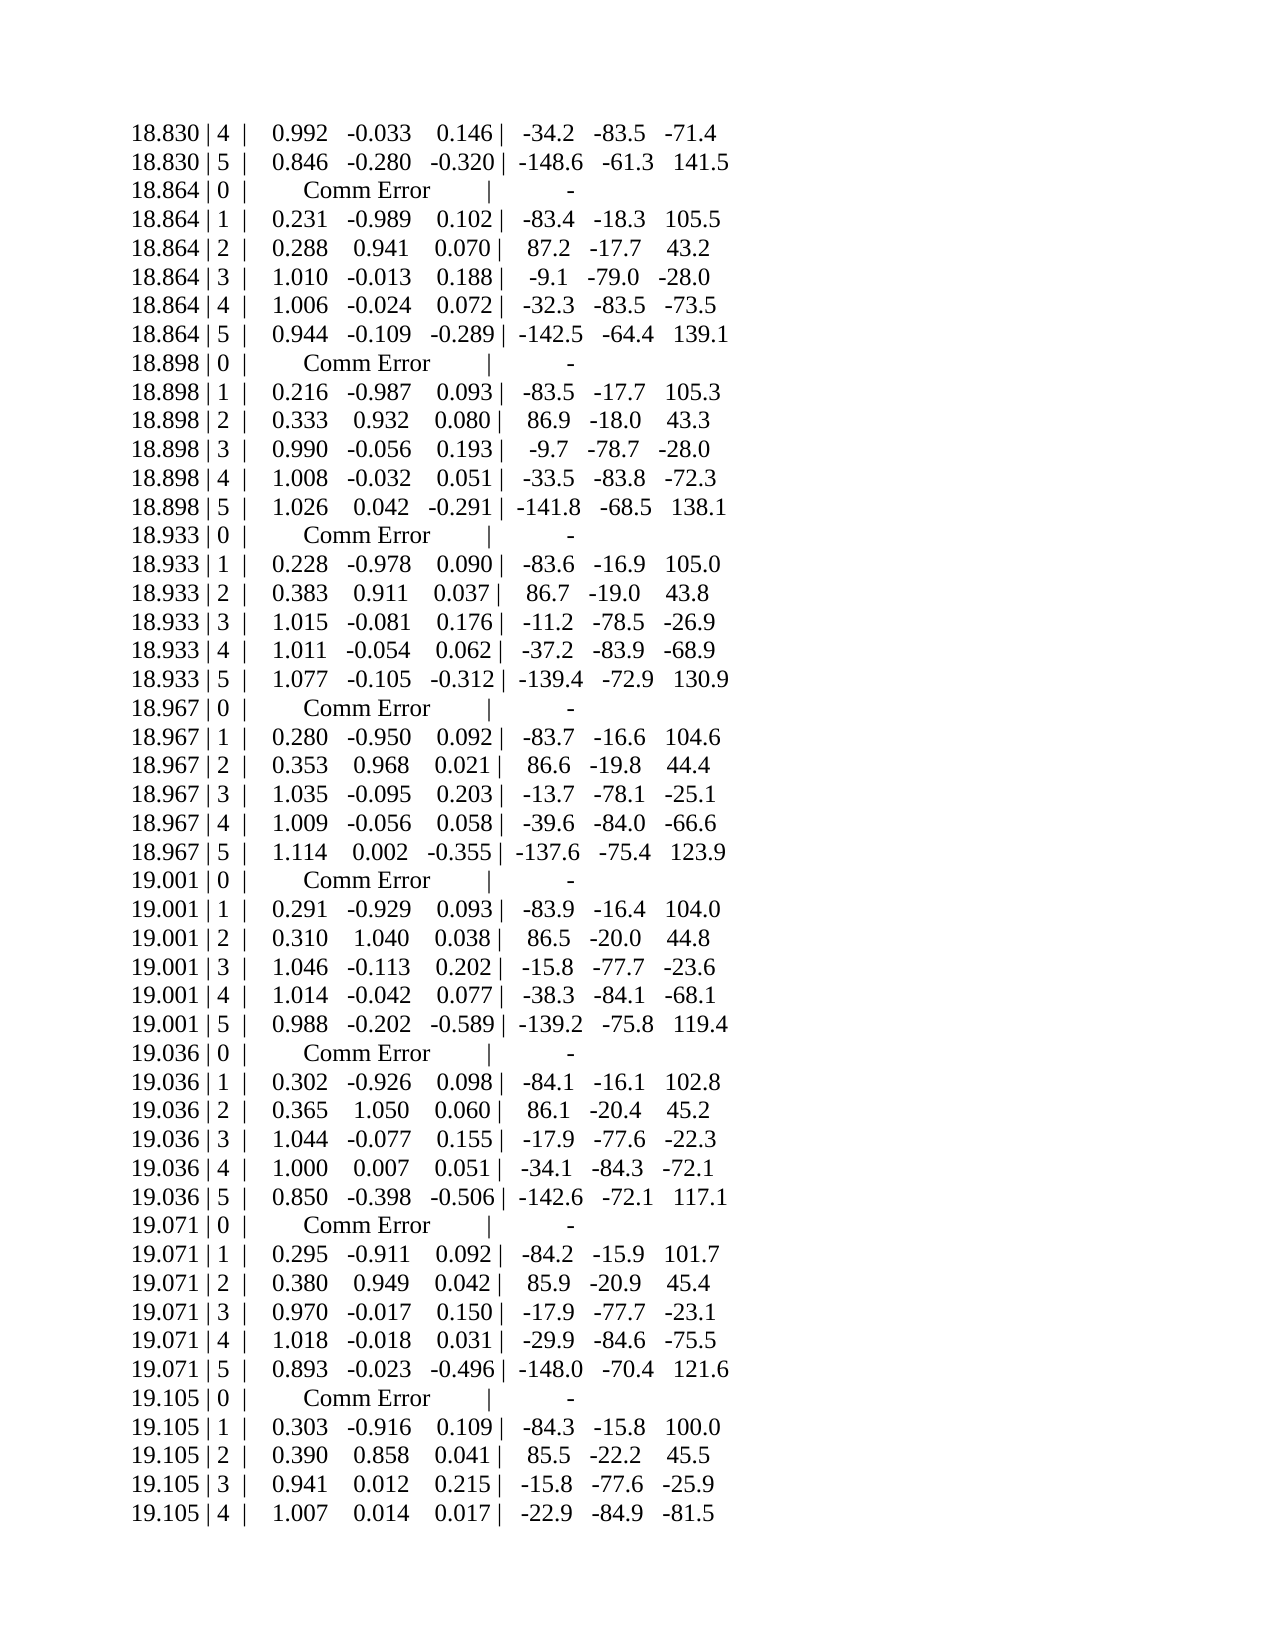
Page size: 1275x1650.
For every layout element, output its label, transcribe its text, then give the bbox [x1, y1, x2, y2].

text 18.898 | 3 | 0.990 -0.056 0.193 | -9.7 -78.7 -28.0 [118, 434, 1157, 463]
text 18.967 | 0 | Comm Error | - [118, 693, 1157, 722]
text 18.898 | 2 | 0.333 0.932 0.080 | 86.9 -18.0 43.3 [118, 406, 1157, 434]
text 19.105 | 3 | 0.941 0.012 0.215 | -15.8 -77.6 -25.9 [118, 1469, 1157, 1498]
text 19.036 | 1 | 0.302 -0.926 0.098 | -84.1 -16.1 102.8 [118, 1067, 1157, 1096]
text 18.830 | 4 | 0.992 -0.033 0.146 | -34.2 -83.5 -71.4 [118, 118, 1157, 147]
text 18.967 | 5 | 1.114 0.002 -0.355 | -137.6 -75.4 123.9 [118, 837, 1157, 866]
text 19.001 | 1 | 0.291 -0.929 0.093 | -83.9 -16.4 104.0 [118, 894, 1157, 923]
text 18.967 | 4 | 1.009 -0.056 0.058 | -39.6 -84.0 -66.6 [118, 808, 1157, 837]
text 18.967 | 3 | 1.035 -0.095 0.203 | -13.7 -78.1 -25.1 [118, 779, 1157, 808]
text 18.933 | 3 | 1.015 -0.081 0.176 | -11.2 -78.5 -26.9 [118, 607, 1157, 636]
text 19.071 | 4 | 1.018 -0.018 0.031 | -29.9 -84.6 -75.5 [118, 1326, 1157, 1354]
text 18.830 | 5 | 0.846 -0.280 -0.320 | -148.6 -61.3 141.5 [118, 147, 1157, 176]
text 18.933 | 5 | 1.077 -0.105 -0.312 | -139.4 -72.9 130.9 [118, 664, 1157, 693]
text 18.933 | 1 | 0.228 -0.978 0.090 | -83.6 -16.9 105.0 [118, 549, 1157, 578]
text 18.898 | 0 | Comm Error | - [118, 348, 1157, 377]
text 19.036 | 0 | Comm Error | - [118, 1038, 1157, 1067]
text 19.071 | 3 | 0.970 -0.017 0.150 | -17.9 -77.7 -23.1 [118, 1297, 1157, 1326]
text 19.036 | 3 | 1.044 -0.077 0.155 | -17.9 -77.6 -22.3 [118, 1124, 1157, 1153]
text 19.001 | 3 | 1.046 -0.113 0.202 | -15.8 -77.7 -23.6 [118, 952, 1157, 981]
text 18.864 | 0 | Comm Error | - [118, 176, 1157, 204]
text 18.864 | 5 | 0.944 -0.109 -0.289 | -142.5 -64.4 139.1 [118, 319, 1157, 348]
text 19.071 | 0 | Comm Error | - [118, 1211, 1157, 1239]
text 18.864 | 2 | 0.288 0.941 0.070 | 87.2 -17.7 43.2 [118, 233, 1157, 262]
text 18.864 | 4 | 1.006 -0.024 0.072 | -32.3 -83.5 -73.5 [118, 291, 1157, 319]
text 18.967 | 2 | 0.353 0.968 0.021 | 86.6 -19.8 44.4 [118, 751, 1157, 779]
text 19.001 | 4 | 1.014 -0.042 0.077 | -38.3 -84.1 -68.1 [118, 981, 1157, 1009]
text 18.933 | 2 | 0.383 0.911 0.037 | 86.7 -19.0 43.8 [118, 578, 1157, 607]
text 18.933 | 0 | Comm Error | - [118, 521, 1157, 549]
text 18.864 | 1 | 0.231 -0.989 0.102 | -83.4 -18.3 105.5 [118, 204, 1157, 233]
text 19.001 | 2 | 0.310 1.040 0.038 | 86.5 -20.0 44.8 [118, 923, 1157, 952]
text 19.036 | 2 | 0.365 1.050 0.060 | 86.1 -20.4 45.2 [118, 1096, 1157, 1124]
text 19.036 | 4 | 1.000 0.007 0.051 | -34.1 -84.3 -72.1 [118, 1153, 1157, 1182]
text 19.071 | 2 | 0.380 0.949 0.042 | 85.9 -20.9 45.4 [118, 1268, 1157, 1297]
text 19.036 | 5 | 0.850 -0.398 -0.506 | -142.6 -72.1 117.1 [118, 1182, 1157, 1211]
text 19.105 | 2 | 0.390 0.858 0.041 | 85.5 -22.2 45.5 [118, 1441, 1157, 1469]
text 19.105 | 0 | Comm Error | - [118, 1383, 1157, 1412]
text 19.105 | 4 | 1.007 0.014 0.017 | -22.9 -84.9 -81.5 [118, 1498, 1157, 1527]
text 19.001 | 5 | 0.988 -0.202 -0.589 | -139.2 -75.8 119.4 [118, 1009, 1157, 1038]
text 18.898 | 1 | 0.216 -0.987 0.093 | -83.5 -17.7 105.3 [118, 377, 1157, 406]
text 19.071 | 1 | 0.295 -0.911 0.092 | -84.2 -15.9 101.7 [118, 1239, 1157, 1268]
text 19.001 | 0 | Comm Error | - [118, 866, 1157, 894]
text 19.071 | 5 | 0.893 -0.023 -0.496 | -148.0 -70.4 121.6 [118, 1354, 1157, 1383]
text 18.967 | 1 | 0.280 -0.950 0.092 | -83.7 -16.6 104.6 [118, 722, 1157, 751]
text 18.898 | 5 | 1.026 0.042 -0.291 | -141.8 -68.5 138.1 [118, 492, 1157, 521]
text 18.933 | 4 | 1.011 -0.054 0.062 | -37.2 -83.9 -68.9 [118, 636, 1157, 664]
text 18.864 | 3 | 1.010 -0.013 0.188 | -9.1 -79.0 -28.0 [118, 262, 1157, 291]
text 18.898 | 4 | 1.008 -0.032 0.051 | -33.5 -83.8 -72.3 [118, 463, 1157, 492]
text 19.105 | 1 | 0.303 -0.916 0.109 | -84.3 -15.8 100.0 [118, 1412, 1157, 1441]
